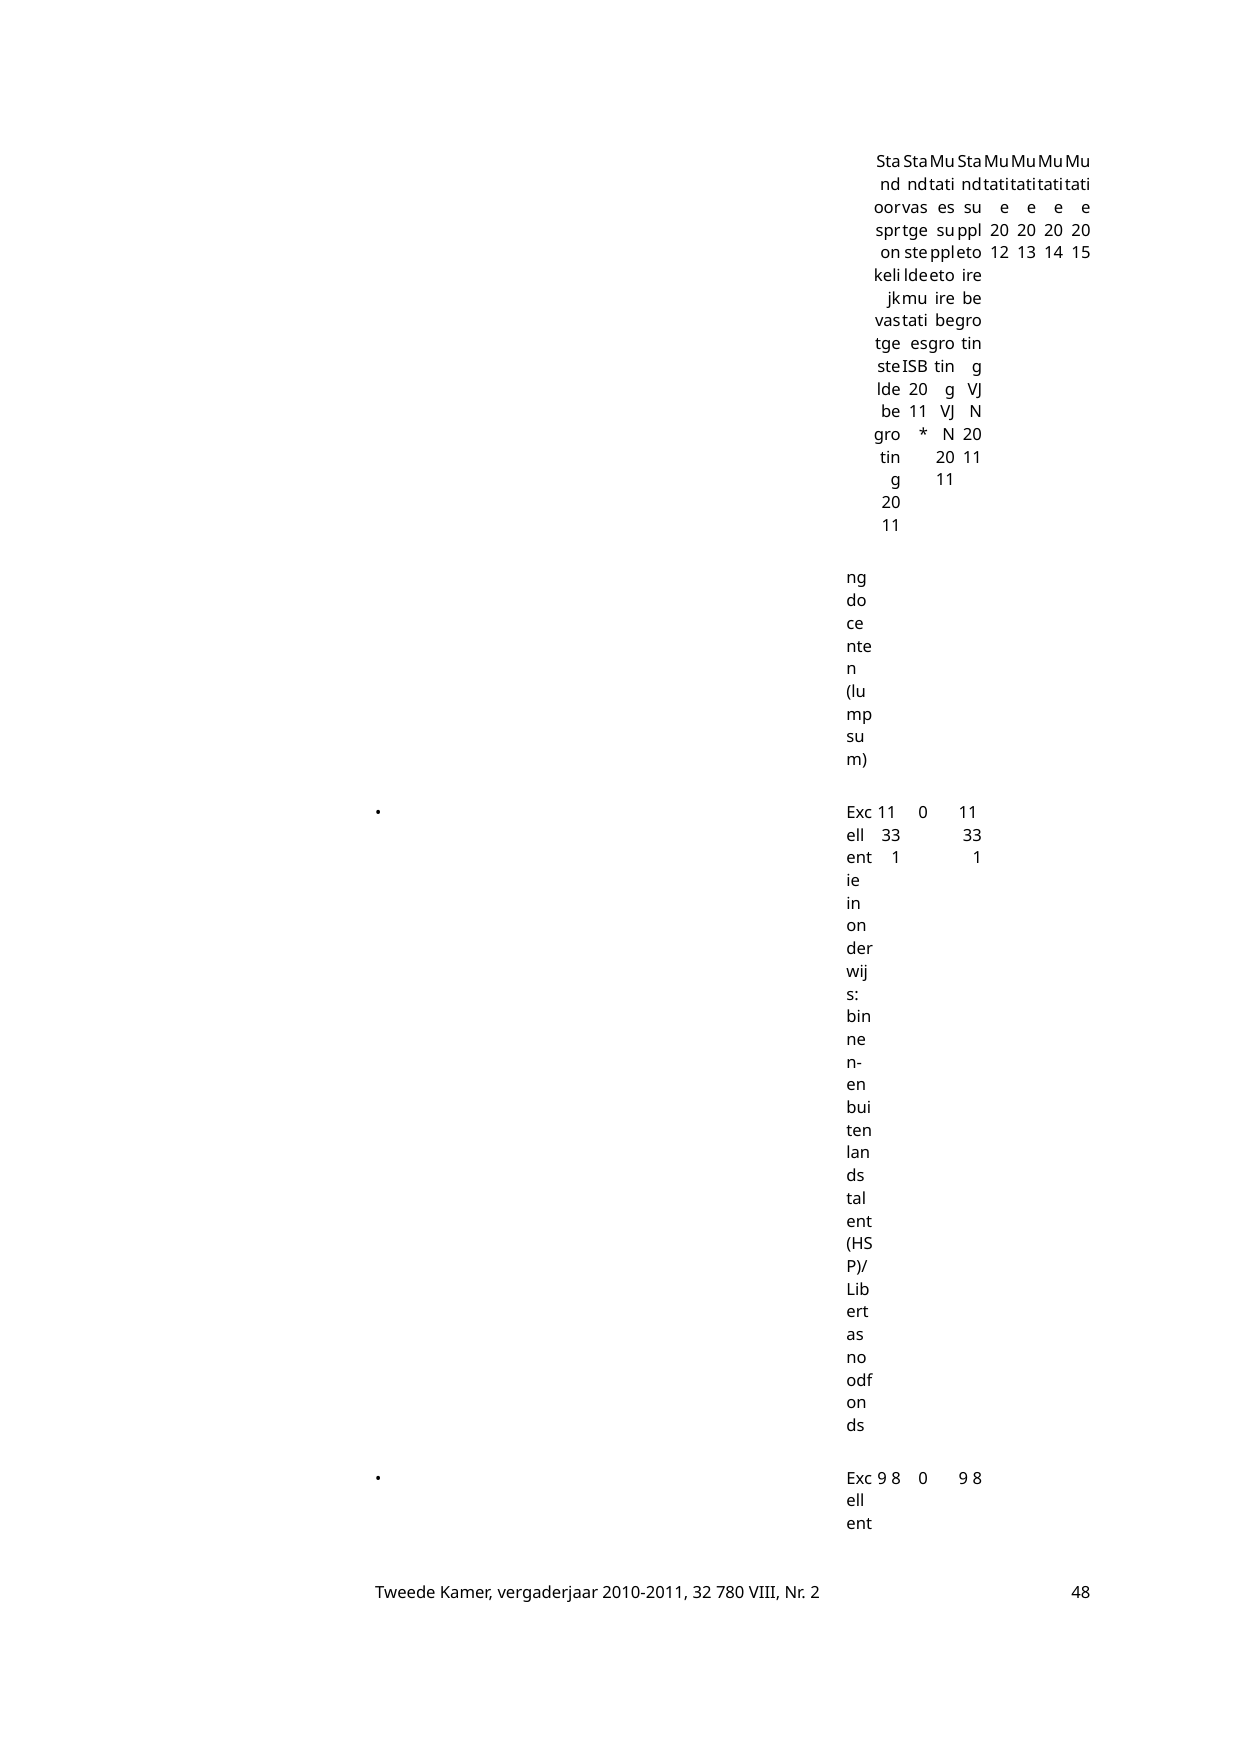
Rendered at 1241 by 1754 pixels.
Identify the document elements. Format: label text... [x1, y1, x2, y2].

table_cell [1036, 1466, 1063, 1534]
table_header Mutatie 2013 [1009, 150, 1036, 566]
table_cell [1009, 566, 1036, 800]
table_cell 11 331 [873, 800, 900, 1466]
table_cell • [375, 1466, 846, 1534]
table_cell Excellentie in onderwijs: binnen- en buitenlands talent (HSP)/Libertas noodfonds [846, 800, 873, 1466]
table_cell [928, 800, 954, 1466]
table_header Mutaties suppletoire begroting VJN 2011 [928, 150, 954, 566]
table_cell ng docenten (lumpsum) [846, 566, 873, 800]
table_cell 9 8 [873, 1466, 900, 1534]
table_cell [1009, 800, 1036, 1466]
table_cell [1063, 1466, 1090, 1534]
table_cell • [375, 800, 846, 1466]
table_cell [982, 800, 1009, 1466]
table_cell [900, 566, 927, 800]
table_header Stand oorspronkelijk vastgestelde begroting 2011 [873, 150, 900, 566]
table_cell [1009, 1466, 1036, 1534]
table_cell Excellent [846, 1466, 873, 1534]
table_cell [1036, 800, 1063, 1466]
table_cell [982, 566, 1009, 800]
table_cell [375, 566, 846, 800]
table_header [375, 150, 846, 566]
table_cell [1036, 566, 1063, 800]
table_cell 9 8 [955, 1466, 982, 1534]
table_cell [928, 1466, 954, 1534]
table_header Stand suppletoire begroting VJN 2011 [955, 150, 982, 566]
table_cell [928, 566, 954, 800]
table_cell [982, 1466, 1009, 1534]
table_cell [1063, 800, 1090, 1466]
table_header Stand vastgestelde mutaties ISB 2011* [900, 150, 927, 566]
table_cell [1063, 566, 1090, 800]
table_header Mutatie 2015 [1063, 150, 1090, 566]
table_cell 0 [900, 800, 927, 1466]
table_header Mutatie 2012 [982, 150, 1009, 566]
table_header [846, 150, 873, 566]
table_cell 0 [900, 1466, 927, 1534]
table_cell [873, 566, 900, 800]
table_cell [955, 566, 982, 800]
table_header Mutatie 2014 [1036, 150, 1063, 566]
table_cell 11 331 [955, 800, 982, 1466]
